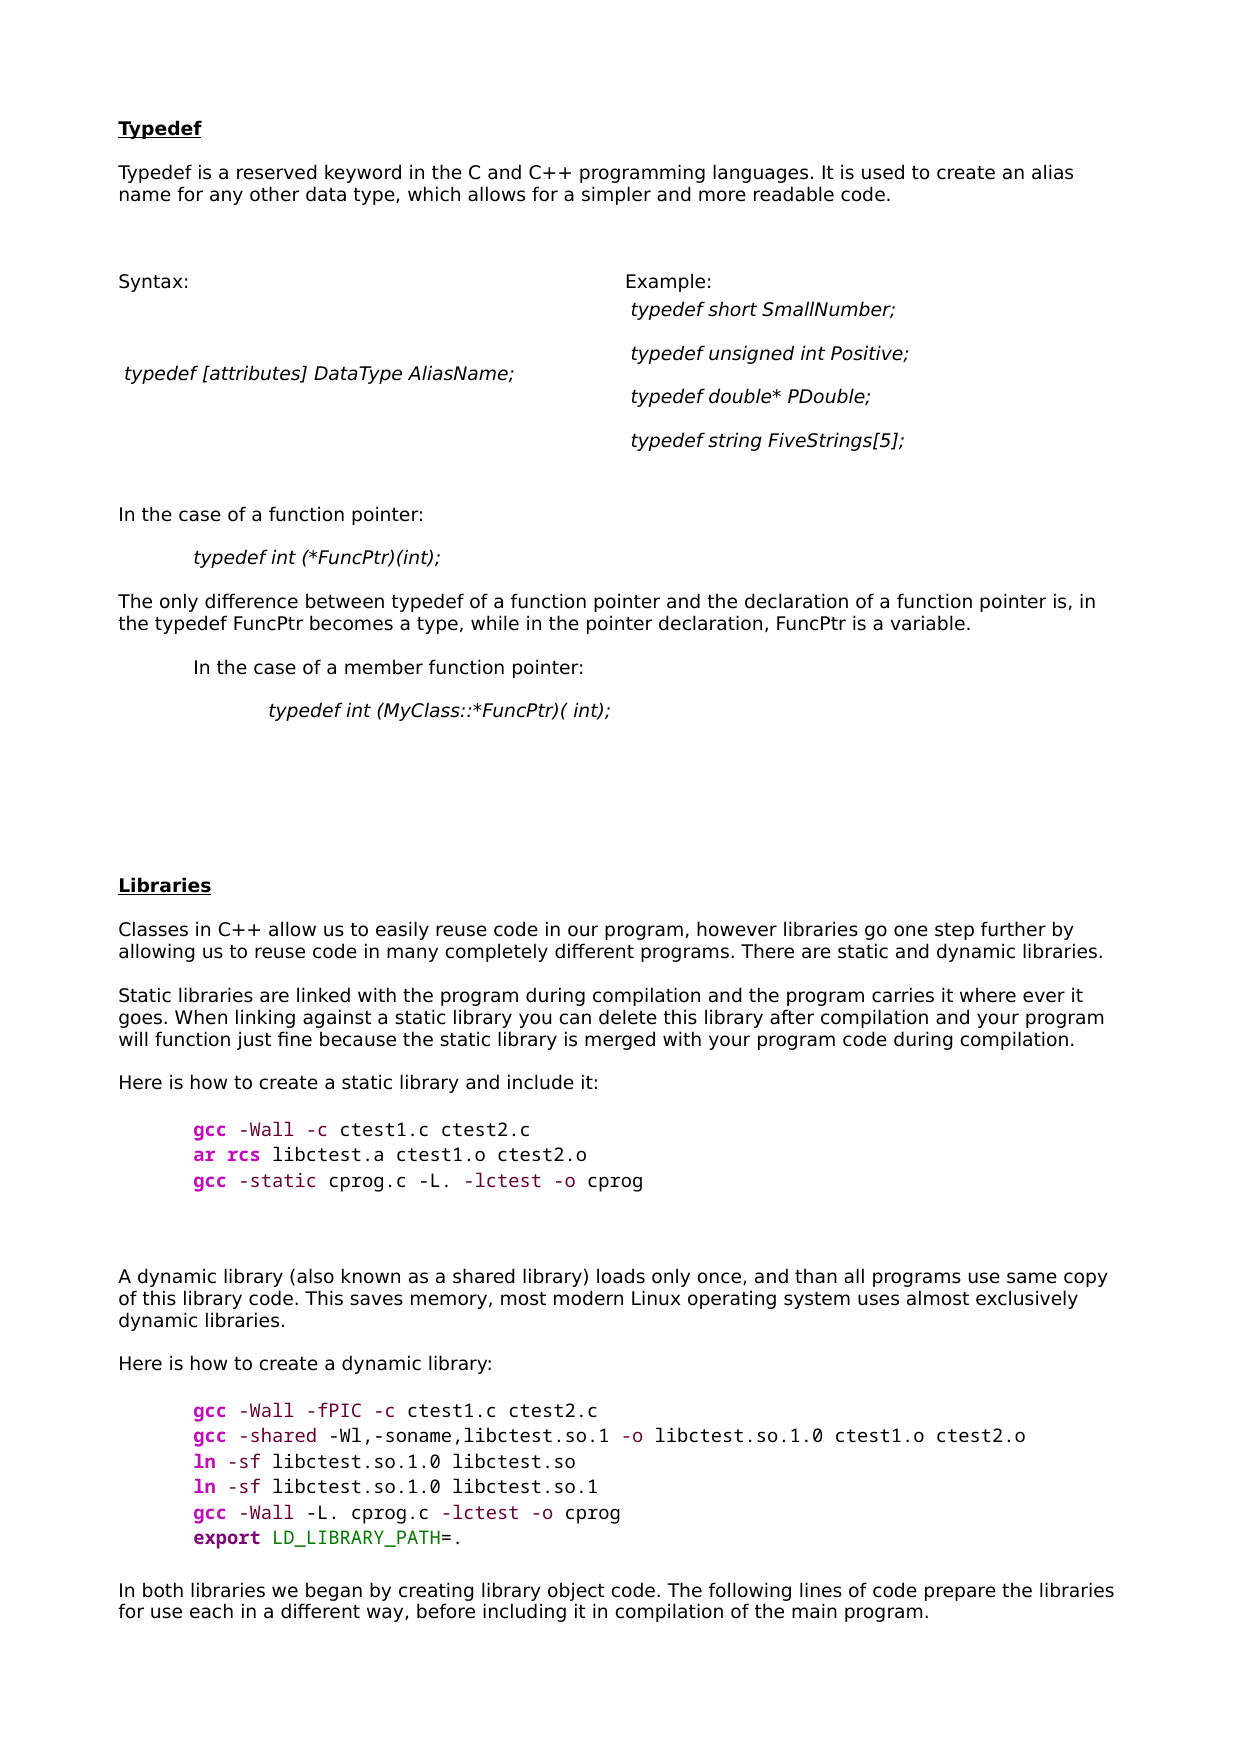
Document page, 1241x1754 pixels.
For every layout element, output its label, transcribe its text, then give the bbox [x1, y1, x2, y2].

text In the case of a function pointer: [118, 503, 1122, 525]
text Classes in C++ allow us to easily reuse code in our program, however libraries go one step further by allowing us to reuse code in many completely different programs. There are static and dynamic libraries. [118, 919, 1122, 963]
text gcc -Wall -L. cprog.c -lctest -o cprog [118, 1499, 1122, 1525]
text Here is how to create a dynamic library: [118, 1353, 1122, 1375]
table_cell typedef short SmallNumber; typedef unsigned int Positive; typedef double* PDouble; typedef string FiveStrings[5]; [626, 293, 1093, 458]
table_header Syntax: [118, 271, 625, 293]
text Typedef is a reserved keyword in the C and C++ programming languages. It is used to create an alias name for any other data type, which allows for a simpler and more readable code. [118, 162, 1122, 206]
text typedef int (MyClass::*FuncPtr)( int); [118, 700, 1122, 722]
text export LD_LIBRARY_PATH=. [118, 1525, 1122, 1550]
text In the case of a member function pointer: [118, 657, 1122, 678]
table_header Example: [625, 271, 1093, 293]
text gcc -Wall -fPIC -c ctest1.c ctest2.c [118, 1397, 1122, 1423]
text gcc -Wall -c ctest1.c ctest2.c [118, 1116, 1122, 1142]
text Here is how to create a static library and include it: [118, 1072, 1122, 1094]
text gcc -static cprog.c -L. -lctest -o cprog [118, 1167, 1122, 1193]
text ln -sf libctest.so.1.0 libctest.so [118, 1448, 1122, 1474]
text ar rcs libctest.a ctest1.o ctest2.o [118, 1142, 1122, 1167]
text typedef int (*FuncPtr)(int); [118, 547, 1122, 569]
text The only difference between typedef of a function pointer and the declaration of a function pointer is, in the typedef FuncPtr becomes a type, while in the pointer declaration, FuncPtr is a variable. [118, 591, 1122, 635]
text A dynamic library (also known as a shared library) loads only once, and than all programs use same copy of this library code. This saves memory, most modern Linux operating system uses almost exclusively dynamic libraries. [118, 1266, 1122, 1331]
text gcc -shared -Wl,-soname,libctest.so.1 -o libctest.so.1.0 ctest1.o ctest2.o [118, 1423, 1122, 1448]
text ln -sf libctest.so.1.0 libctest.so.1 [118, 1474, 1122, 1499]
text Static libraries are linked with the program during compilation and the program carries it where ever it goes. When linking against a static library you can delete this library after compilation and your program will function just fine because the static library is merged with your program code during compilation. [118, 985, 1122, 1050]
table_cell typedef [attributes] DataType AliasName; [119, 293, 624, 458]
text Typedef [118, 118, 1122, 140]
text In both libraries we began by creating library object code. The following lines of code prepare the libraries for use each in a different way, before including it in compilation of the main program. [118, 1580, 1122, 1623]
text Libraries [118, 875, 1122, 897]
